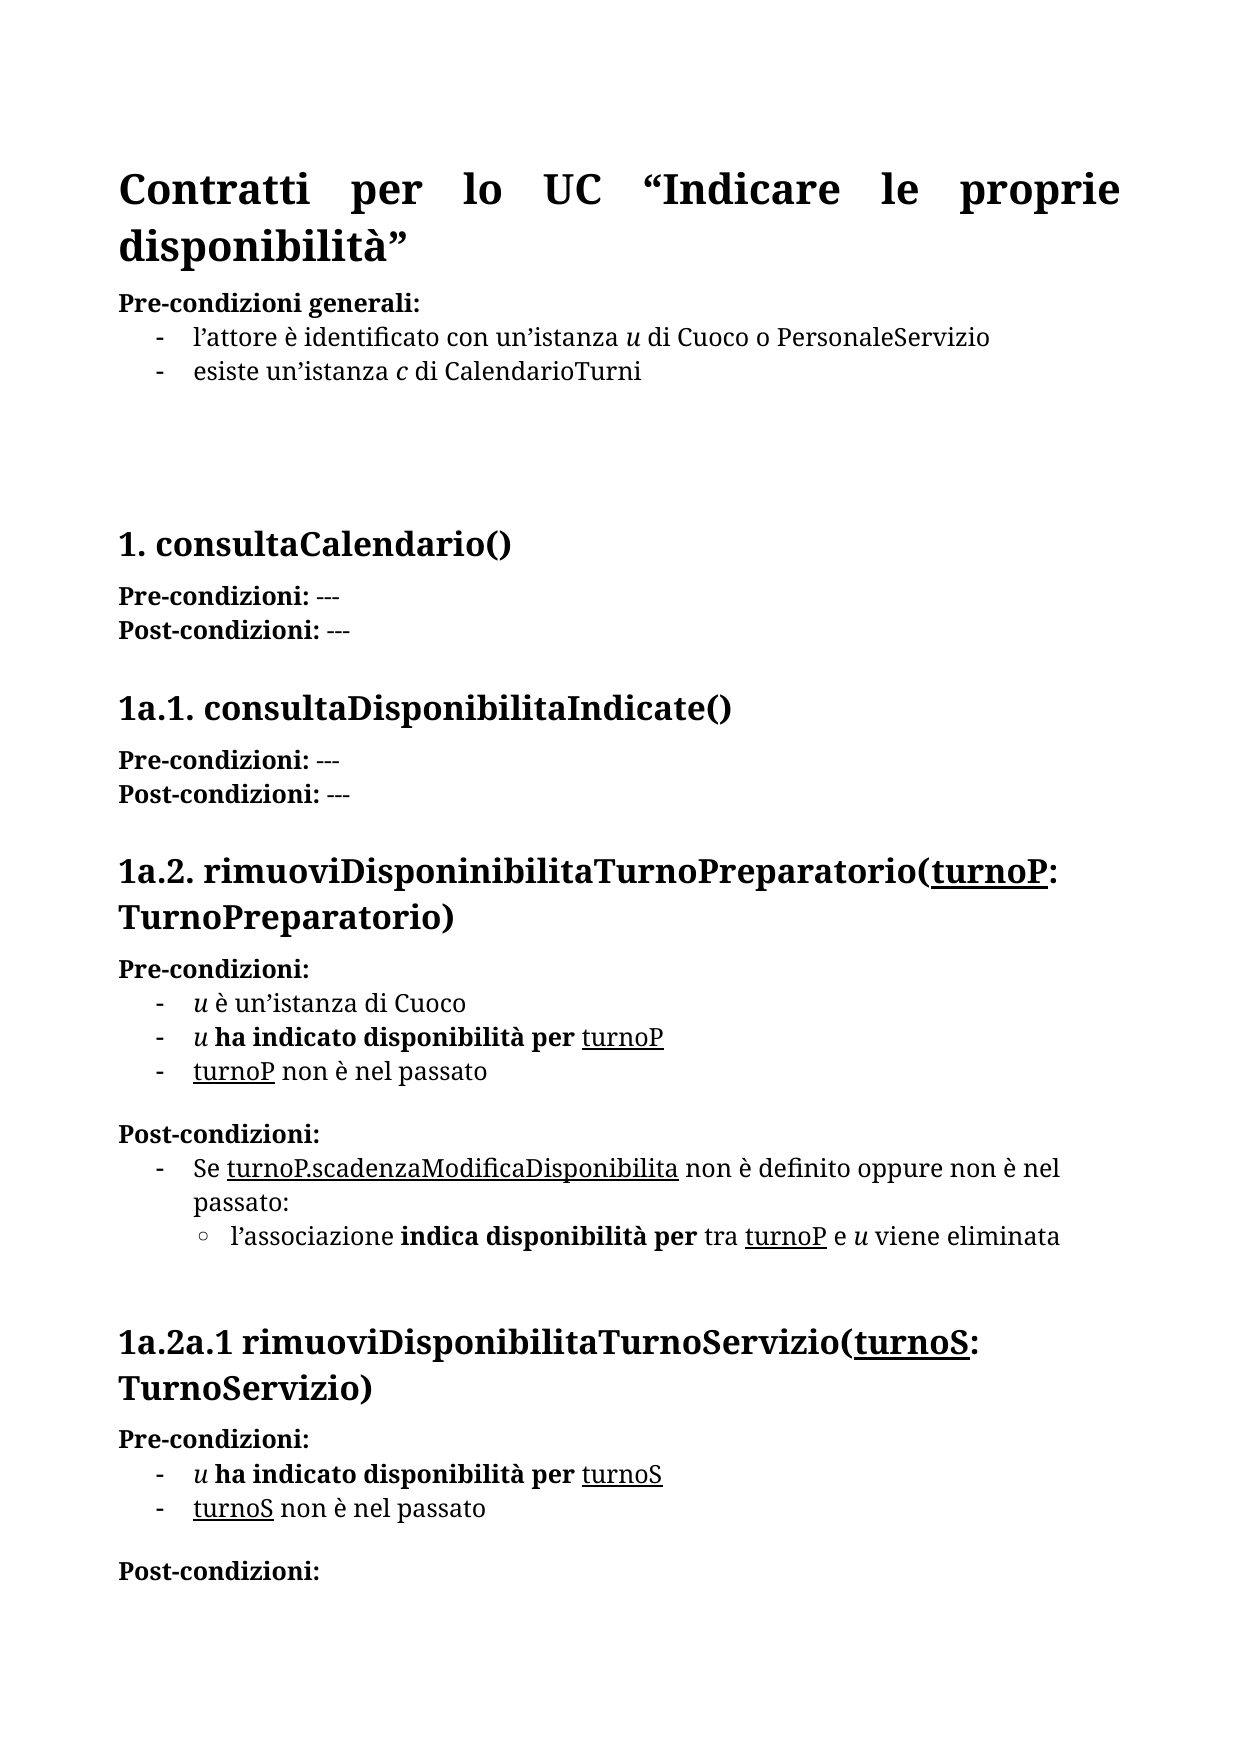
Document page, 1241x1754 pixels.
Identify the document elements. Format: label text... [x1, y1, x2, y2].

text Pre-condizioni: [118, 1422, 1122, 1456]
text Post-condizioni: [118, 1116, 1122, 1150]
subtitle 1a.2a.1 rimuoviDisponibilitaTurnoServizio(turnoS: TurnoServizio) [118, 1319, 1122, 1410]
subtitle Contratti per lo UC “Indicare le proprie disponibilità” [118, 160, 1122, 273]
list l’attore è identificato con un’istanza u di Cuoco o PersonaleServizio [156, 320, 1122, 354]
text Pre-condizioni generali: [118, 286, 1122, 320]
list turnoP non è nel passato [156, 1053, 1122, 1088]
list u ha indicato disponibilità per turnoP [156, 1019, 1122, 1053]
text Post-condizioni: --- [118, 613, 1122, 647]
list l’associazione indica disponibilità per tra turnoP e u viene eliminata [193, 1218, 1122, 1253]
text Pre-condizioni: [118, 951, 1122, 985]
list u è un’istanza di Cuoco [156, 985, 1122, 1019]
text Post-condizioni: --- [118, 776, 1122, 811]
text Pre-condizioni: --- [118, 579, 1122, 613]
list Se turnoP.scadenzaModificaDisponibilita non è definito oppure non è nel passato: [156, 1150, 1122, 1218]
text Post-condizioni: [118, 1553, 1122, 1587]
list turnoS non è nel passato [156, 1490, 1122, 1524]
subtitle 1a.2. rimuoviDisponinibilitaTurnoPreparatorio(turnoP: TurnoPreparatorio) [118, 848, 1122, 939]
text Pre-condizioni: --- [118, 742, 1122, 776]
list esiste un’istanza c di CalendarioTurni [156, 354, 1122, 388]
list u ha indicato disponibilità per turnoS [156, 1456, 1122, 1490]
subtitle 1. consultaCalendario() [118, 521, 1122, 566]
subtitle 1a.1. consultaDisponibilitaIndicate() [118, 684, 1122, 730]
